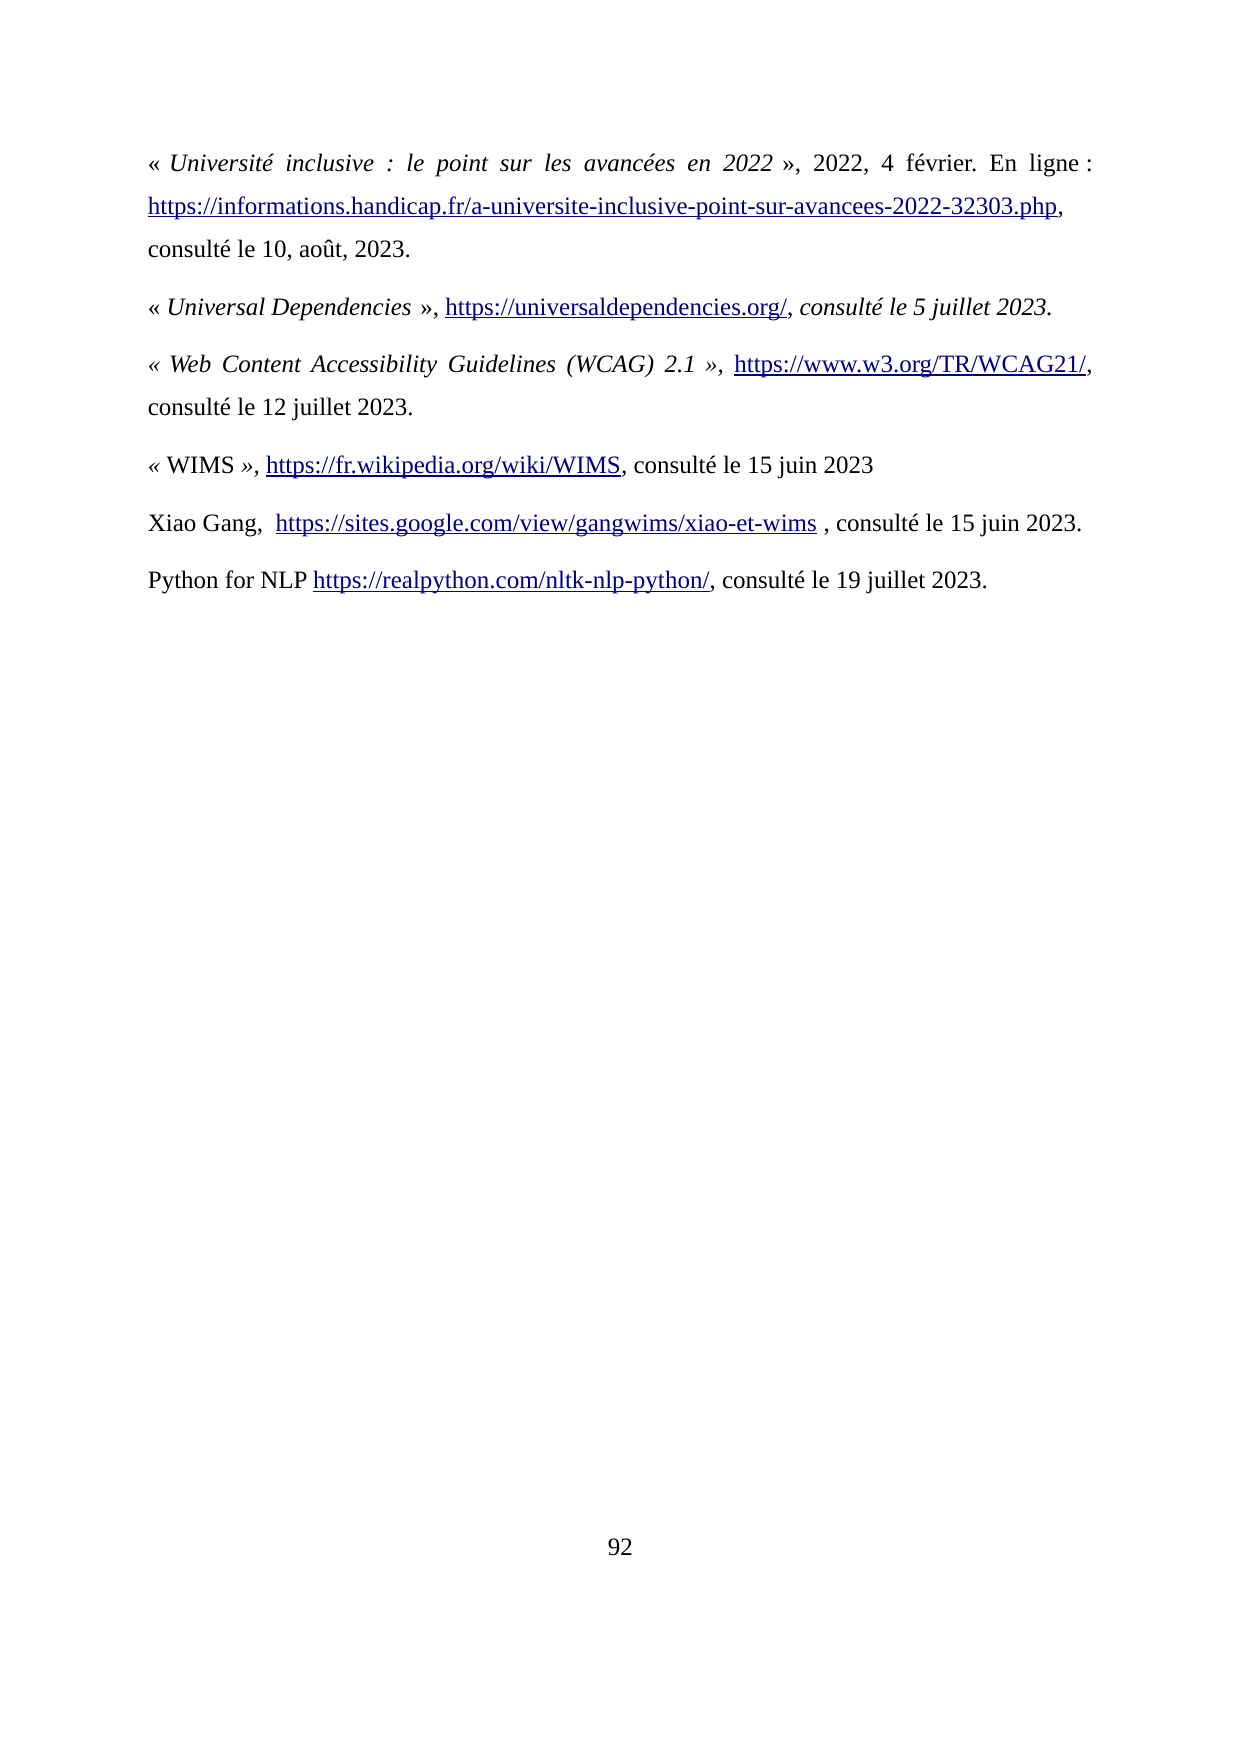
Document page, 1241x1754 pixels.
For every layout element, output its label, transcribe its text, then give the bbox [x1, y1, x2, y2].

text « Web Content Accessibility Guidelines (WCAG) 2.1 », https://www.w3.org/TR/WCAG21/, consulté le 12 juillet 2023. [148, 349, 1092, 421]
text Xiao Gang, https://sites.google.com/view/gangwims/xiao-et-wims , consulté le 15 juin 2023. [148, 508, 1092, 537]
text « Université inclusive : le point sur les avancées en 2022 », 2022, 4 février. En ligne : https://informations.handicap.fr/a-universite-inclusive-point-sur-avancees-2022-32303.php, consulté le 10, août, 2023. [148, 148, 1092, 263]
text Python for NLP https://realpython.com/nltk-nlp-python/, consulté le 19 juillet 2023. [148, 566, 1092, 594]
text « Universal Dependencies », https://universaldependencies.org/, consulté le 5 juillet 2023. [148, 292, 1092, 320]
text « WIMS », https://fr.wikipedia.org/wiki/WIMS, consulté le 15 juin 2023 [148, 450, 1092, 479]
